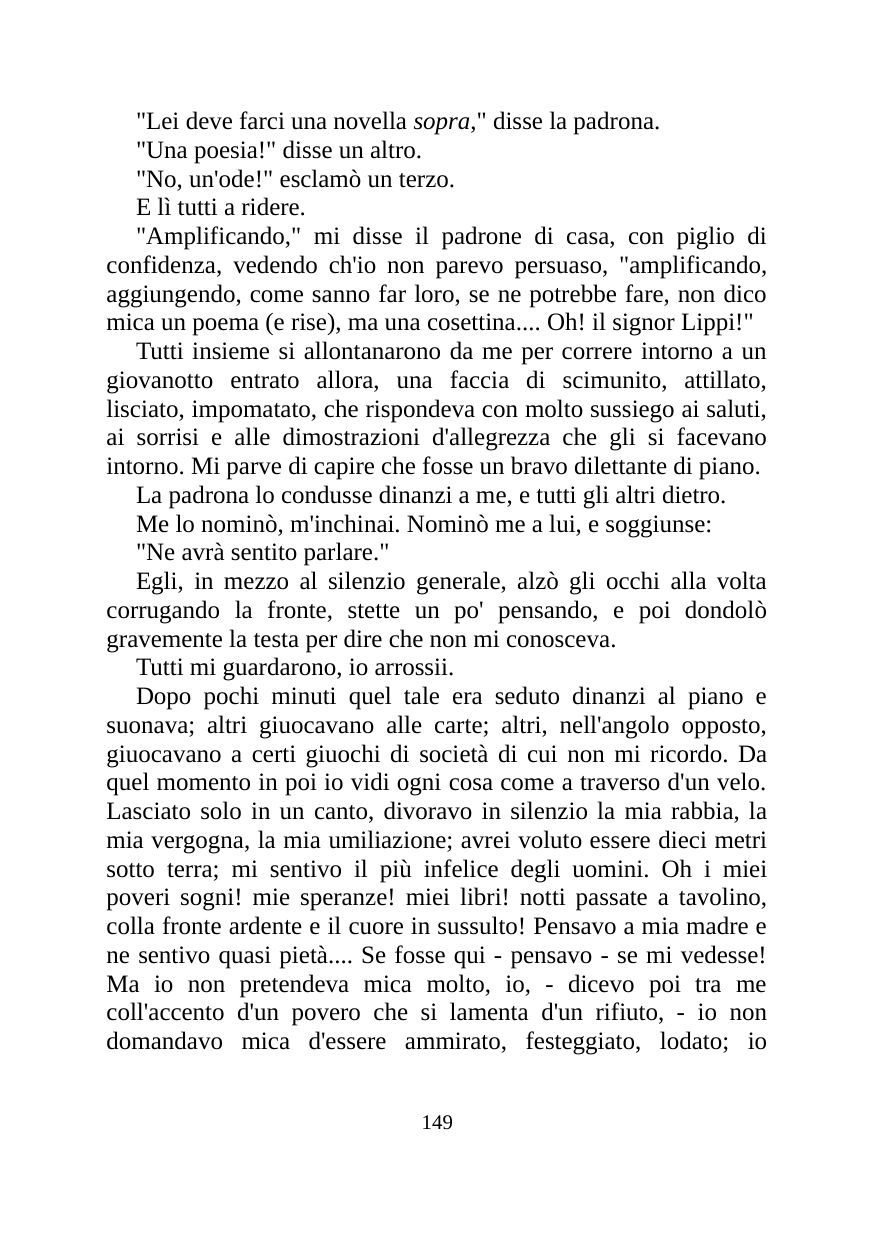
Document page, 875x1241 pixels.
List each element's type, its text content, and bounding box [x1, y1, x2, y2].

text "Ne avrà sentito parlare." [106, 537, 768, 566]
text "Lei deve farci una novella sopra," disse la padrona. [106, 106, 768, 135]
text La padrona lo condusse dinanzi a me, e tutti gli altri dietro. [106, 480, 768, 509]
text Dopo pochi minuti quel tale era seduto dinanzi al piano e suonava; altri giuocavano alle carte; altri, nell'angolo opposto, giuocavano a certi giuochi di società di cui non mi ricordo. Da quel momento in poi io vidi ogni cosa come a traverso d'un velo. Lasciato solo in un canto, divoravo in silenzio la mia rabbia, la mia vergogna, la mia umiliazione; avrei voluto essere dieci metri sotto terra; mi sentivo il più infelice degli uomini. Oh i miei poveri sogni! mie speranze! miei libri! notti passate a tavolino, colla fronte ardente e il cuore in sussulto! Pensavo a mia madre e ne sentivo quasi pietà.... Se fosse qui - pensavo - se mi vedesse! Ma io non pretendeva mica molto, io, - dicevo poi tra me coll'accento d'un povero che si lamenta d'un rifiuto, - io non domandavo mica d'essere ammirato, festeggiato, lodato; io [106, 681, 768, 1055]
text Tutti mi guardarono, io arrossii. [106, 652, 768, 681]
text Me lo nominò, m'inchinai. Nominò me a lui, e soggiunse: [106, 509, 768, 537]
text E lì tutti a ridere. [106, 192, 768, 221]
text "Una poesia!" disse un altro. [106, 135, 768, 164]
text "Amplificando," mi disse il padrone di casa, con piglio di confidenza, vedendo ch'io non parevo persuaso, "amplificando, aggiungendo, come sanno far loro, se ne potrebbe fare, non dico mica un poema (e rise), ma una cosettina.... Oh! il signor Lippi!" [106, 221, 768, 336]
text Tutti insieme si allontanarono da me per correre intorno a un giovanotto entrato allora, una faccia di scimunito, attillato, lisciato, impomatato, che rispondeva con molto sussiego ai saluti, ai sorrisi e alle dimostrazioni d'allegrezza che gli si facevano intorno. Mi parve di capire che fosse un bravo dilettante di piano. [106, 336, 768, 480]
text "No, un'ode!" esclamò un terzo. [106, 164, 768, 192]
text Egli, in mezzo al silenzio generale, alzò gli occhi alla volta corrugando la fronte, stette un po' pensando, e poi dondolò gravemente la testa per dire che non mi conosceva. [106, 566, 768, 652]
